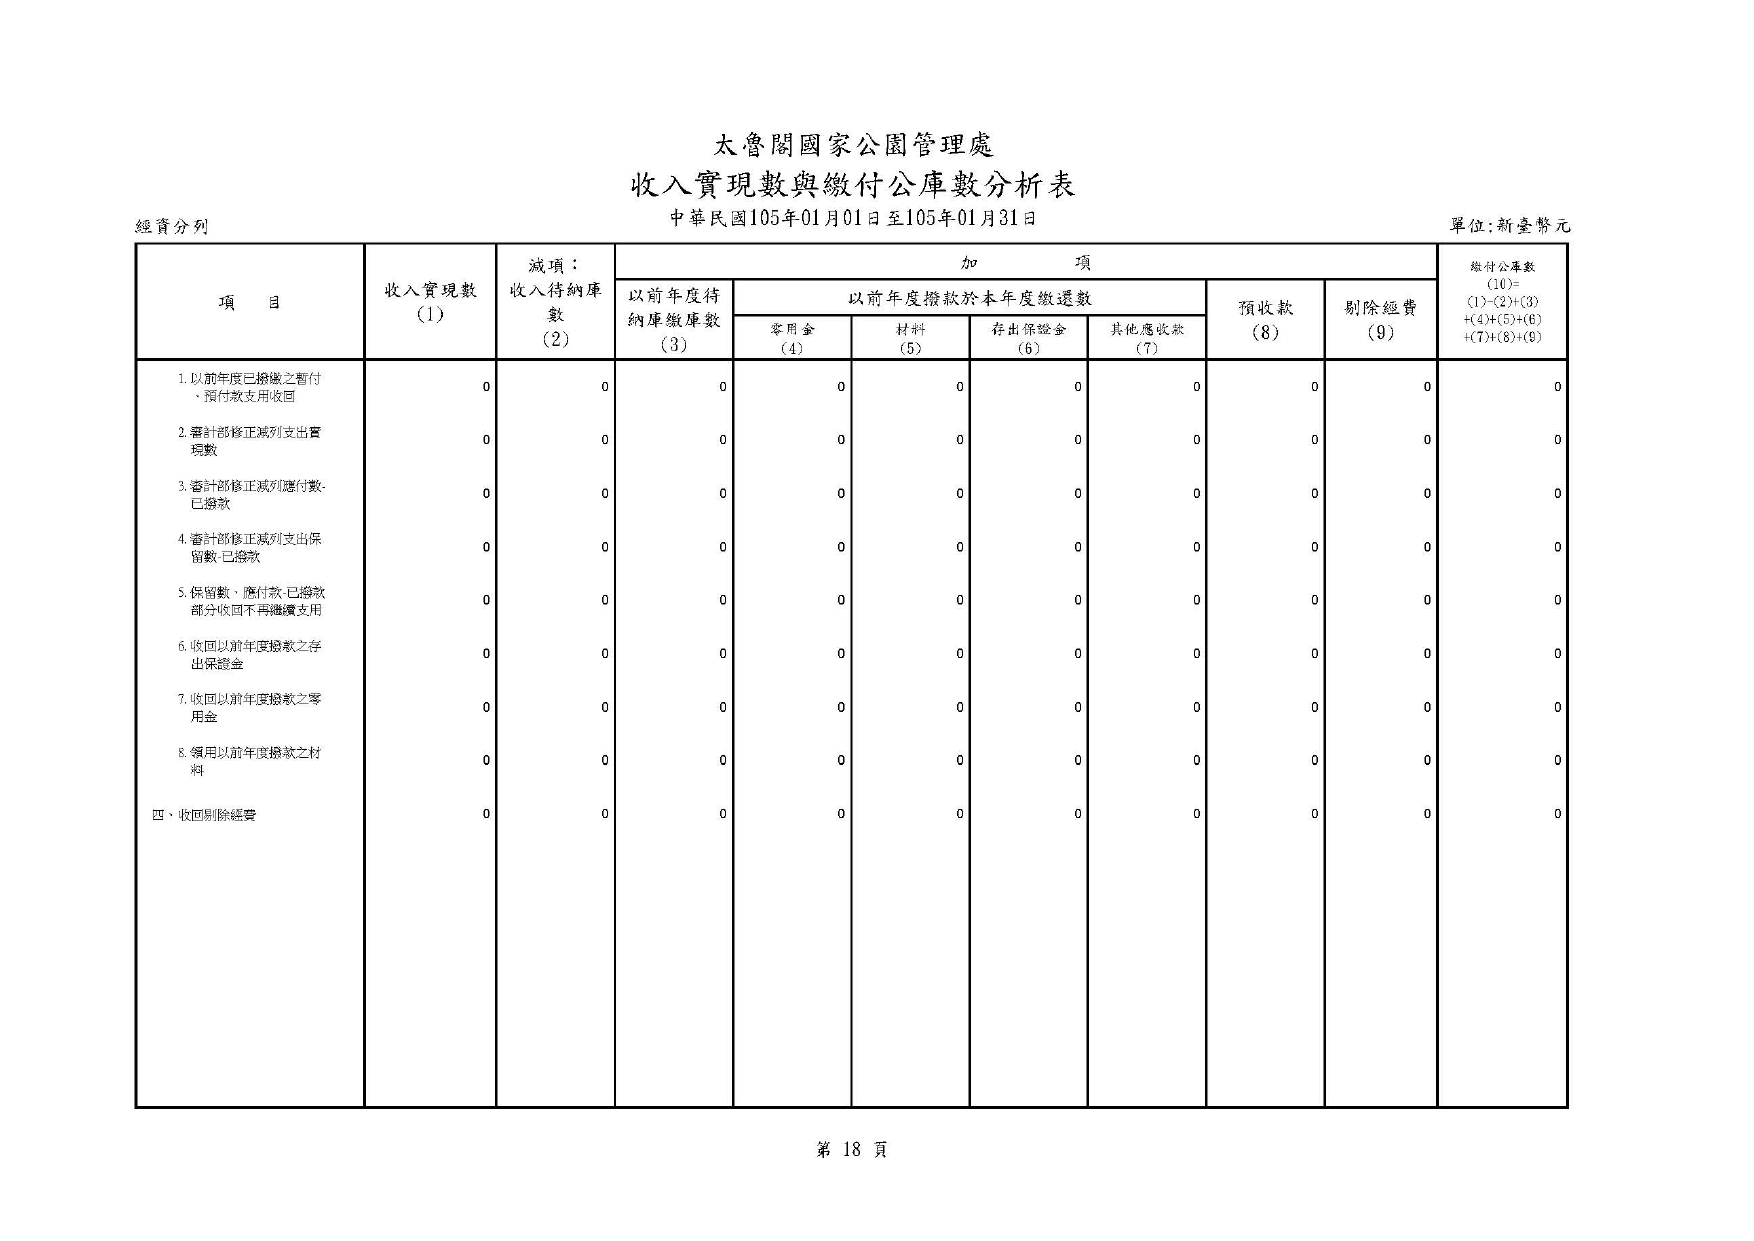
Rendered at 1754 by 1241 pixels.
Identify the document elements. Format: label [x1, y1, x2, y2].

picture [59, 82, 1646, 1164]
